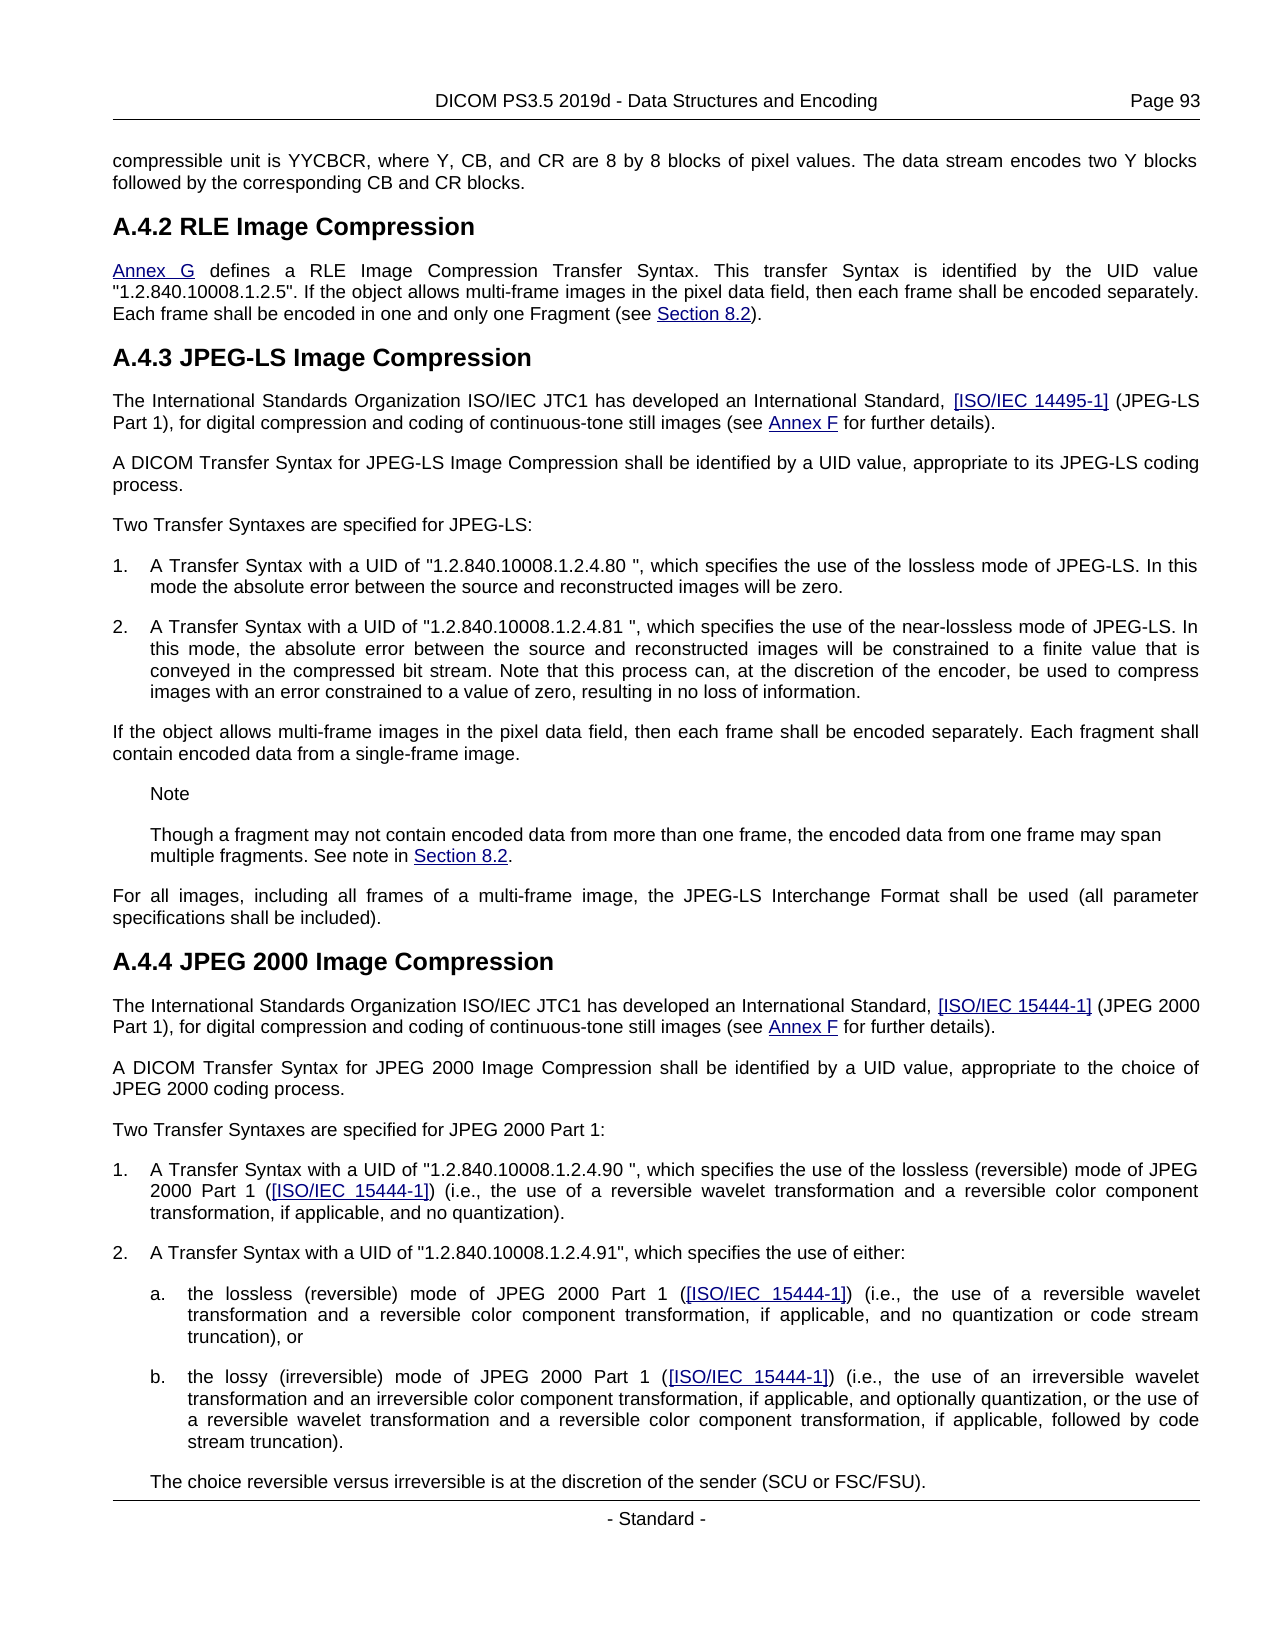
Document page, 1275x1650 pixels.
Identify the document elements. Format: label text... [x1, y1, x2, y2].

text A.4.3 JPEG-LS Image Compression [112, 343, 1200, 372]
text Note [150, 783, 1162, 805]
text The International Standards Organization ISO/IEC JTC1 has developed an International Standard, [ISO/IEC 14495-1] (JPEG-LS Part 1), for digital compression and coding of continuous-tone still images (see Annex F for further details). [112, 390, 1200, 433]
text The choice reversible versus irreversible is at the discretion of the sender (SCU or FSC/FSU). [150, 1471, 1200, 1492]
text For all images, including all frames of a multi-frame image, the JPEG-LS Interchange Format shall be used (all parameter specifications shall be included). [112, 885, 1200, 928]
text a. the lossless (reversible) mode of JPEG 2000 Part 1 ([ISO/IEC 15444-1]) (i.e., the use of a reversible wavelet transformation and a reversible color component transformation, if applicable, and no quantization or code stream truncation), or [150, 1282, 1200, 1347]
text A DICOM Transfer Syntax for JPEG-LS Image Compression shall be identified by a UID value, appropriate to its JPEG-LS coding process. [112, 452, 1200, 495]
text A DICOM Transfer Syntax for JPEG 2000 Image Compression shall be identified by a UID value, appropriate to the choice of JPEG 2000 coding process. [112, 1057, 1200, 1100]
text A.4.4 JPEG 2000 Image Compression [112, 947, 1200, 976]
text Two Transfer Syntaxes are specified for JPEG-LS: [112, 514, 1200, 536]
text 1. A Transfer Syntax with a UID of "1.2.840.10008.1.2.4.90 ", which specifies the use of the lossless (reversible) mode of JPEG 2000 Part 1 ([ISO/IEC 15444-1]) (i.e., the use of a reversible wavelet transformation and a reversible color component transformation, if applicable, and no quantization). [112, 1159, 1200, 1223]
text Two Transfer Syntaxes are specified for JPEG 2000 Part 1: [112, 1118, 1200, 1140]
text Though a fragment may not contain encoded data from more than one frame, the encoded data from one frame may span multiple fragments. See note in Section 8.2. [150, 823, 1162, 867]
text b. the lossy (irreversible) mode of JPEG 2000 Part 1 ([ISO/IEC 15444-1]) (i.e., the use of an irreversible wavelet transformation and an irreversible color component transformation, if applicable, and optionally quantization, or the use of a reversible wavelet transformation and a reversible color component transformation, if applicable, followed by code stream truncation). [150, 1366, 1200, 1452]
text 1. A Transfer Syntax with a UID of "1.2.840.10008.1.2.4.80 ", which specifies the use of the lossless mode of JPEG-LS. In this mode the absolute error between the source and reconstructed images will be zero. [112, 554, 1200, 597]
text A.4.2 RLE Image Compression [112, 212, 1200, 241]
text Annex G defines a RLE Image Compression Transfer Syntax. This transfer Syntax is identified by the UID value "1.2.840.10008.1.2.5". If the object allows multi-frame images in the pixel data field, then each frame shall be encoded separately. Each frame shall be encoded in one and only one Fragment (see Section 8.2). [112, 259, 1200, 324]
text compressible unit is YYCBCR, where Y, CB, and CR are 8 by 8 blocks of pixel values. The data stream encodes two Y blocks followed by the corresponding CB and CR blocks. [112, 150, 1200, 193]
text 2. A Transfer Syntax with a UID of "1.2.840.10008.1.2.4.91", which specifies the use of either: [112, 1242, 1200, 1264]
text 2. A Transfer Syntax with a UID of "1.2.840.10008.1.2.4.81 ", which specifies the use of the near-lossless mode of JPEG-LS. In this mode, the absolute error between the source and reconstructed images will be constrained to a finite value that is conveyed in the compressed bit stream. Note that this process can, at the discretion of the encoder, be used to compress images with an error constrained to a value of zero, resulting in no loss of information. [112, 616, 1200, 702]
text If the object allows multi-frame images in the pixel data field, then each frame shall be encoded separately. Each fragment shall contain encoded data from a single-frame image. [112, 721, 1200, 764]
text The International Standards Organization ISO/IEC JTC1 has developed an International Standard, [ISO/IEC 15444-1] (JPEG 2000 Part 1), for digital compression and coding of continuous-tone still images (see Annex F for further details). [112, 995, 1200, 1038]
